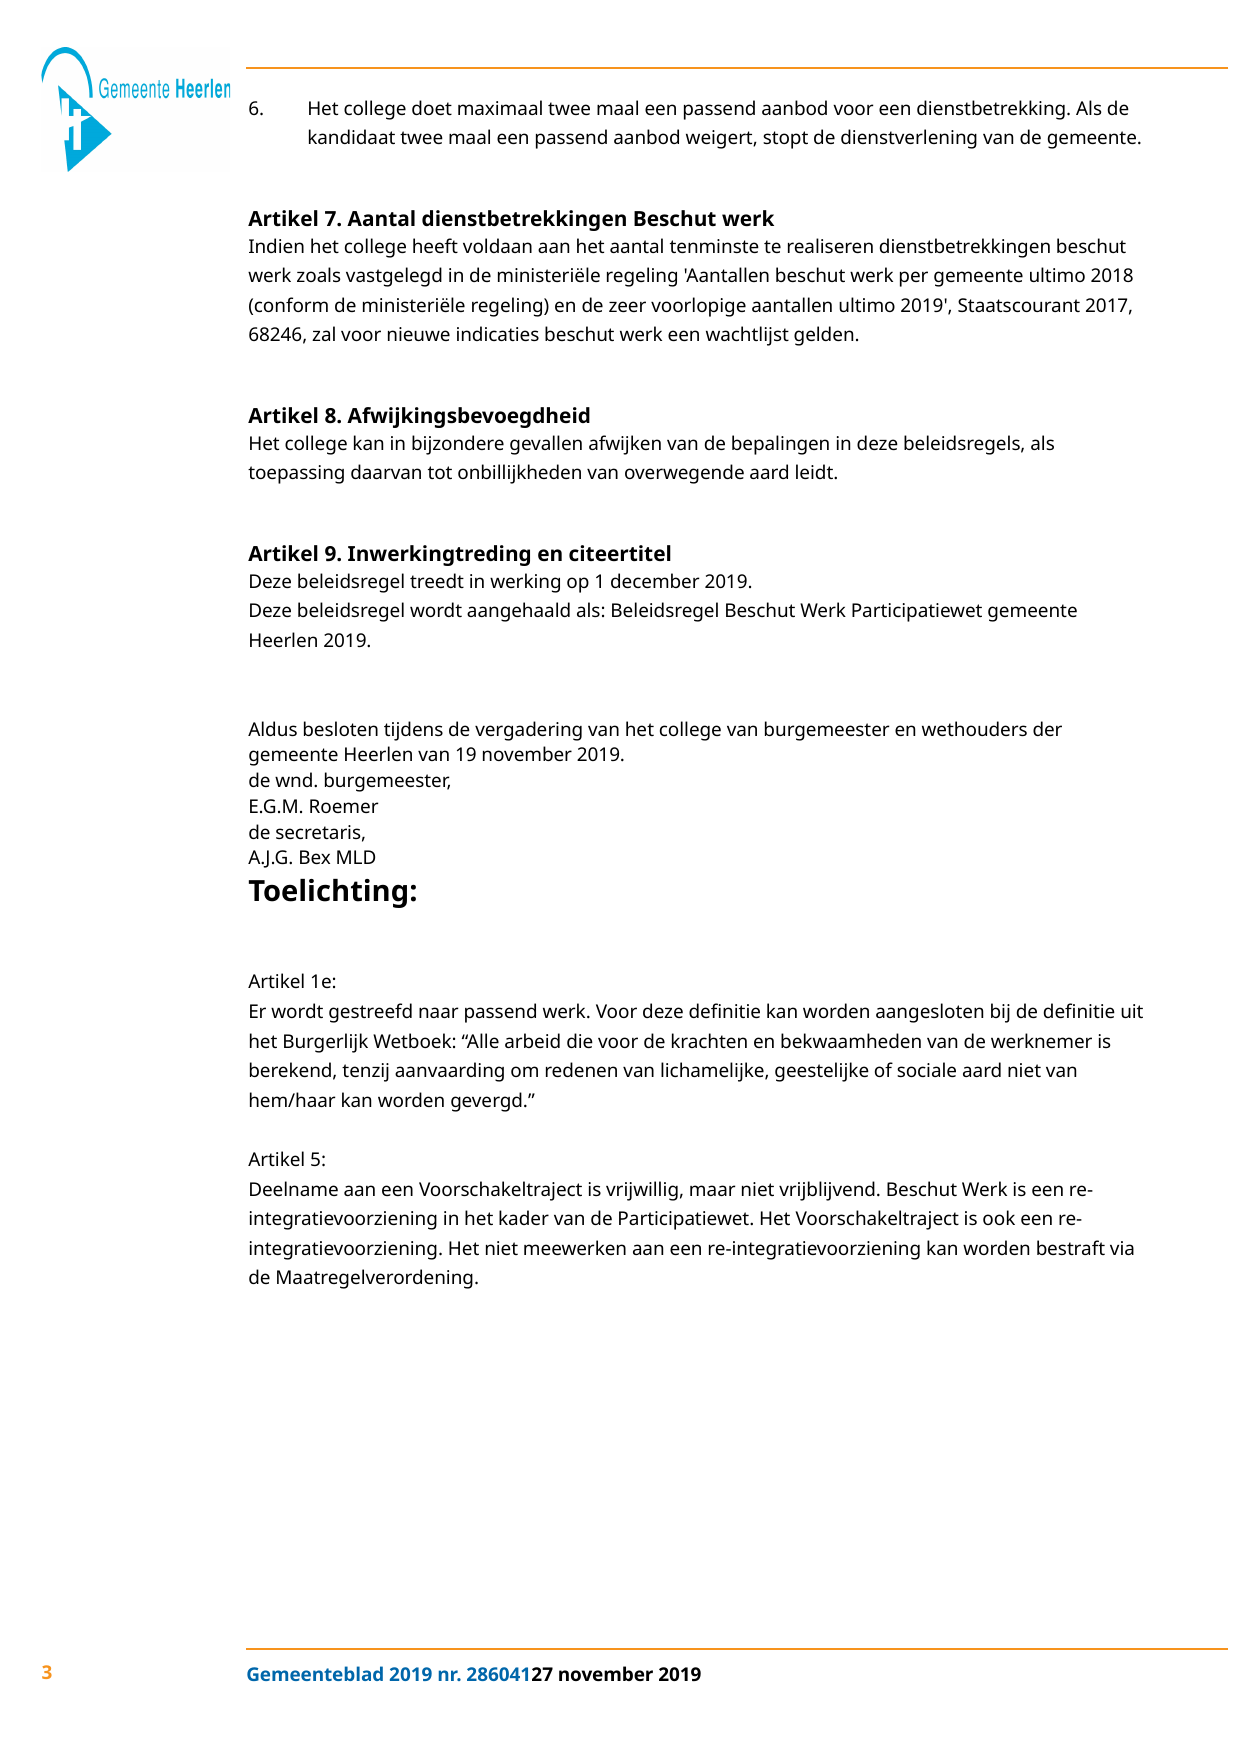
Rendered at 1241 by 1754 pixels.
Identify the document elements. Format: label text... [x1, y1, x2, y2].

text de wnd. burgemeester, [248, 767, 1152, 793]
text Artikel 9. Inwerkingtreding en citeertitel [248, 539, 1152, 568]
picture [41, 47, 231, 172]
picture [41, 47, 59, 70]
text Indien het college heeft voldaan aan het aantal tenminste te realiseren dienstbetrekkingen beschut werk zoals vastgelegd in de ministeriële regeling 'Aantallen beschut werk per gemeente ultimo 2018 (conform de ministeriële regeling) en de zeer voorlopige aantallen ultimo 2019', Staatscourant 2017, 68246, zal voor nieuwe indicaties beschut werk een wachtlijst gelden. [248, 233, 1152, 347]
text Aldus besloten tijdens de vergadering van het college van burgemeester en wethouders der gemeente Heerlen van 19 november 2019. [248, 716, 1152, 767]
text Artikel 8. Afwijkingsbevoegdheid [248, 402, 1152, 430]
text Artikel 5: [248, 1146, 1152, 1172]
list Het college doet maximaal twee maal een passend aanbod voor een dienstbetrekking. Als de kandidaat twee maal een passend aanbod weigert, stopt de dienstverlening van de gemeente. [248, 95, 1152, 150]
text Toelichting: [248, 870, 1152, 910]
text A.J.G. Bex MLD [248, 844, 1152, 870]
text Er wordt gestreefd naar passend werk. Voor deze definitie kan worden aangesloten bij de definitie uit het Burgerlijk Wetboek: “Alle arbeid die voor de krachten en bekwaamheden van de werknemer is berekend, tenzij aanvaarding om redenen van lichamelijke, geestelijke of sociale aard niet van hem/haar kan worden gevergd.” [248, 998, 1152, 1113]
text Deze beleidsregel wordt aangehaald als: Beleidsregel Beschut Werk Participatiewet gemeente Heerlen 2019. [248, 598, 1152, 653]
text Artikel 7. Aantal dienstbetrekkingen Beschut werk [248, 204, 1152, 233]
text de secretaris, [248, 819, 1152, 844]
text Deelname aan een Voorschakeltraject is vrijwillig, maar niet vrijblijvend. Beschut Werk is een re-integratievoorziening in het kader van de Participatiewet. Het Voorschakeltraject is ook een re-integratievoorziening. Het niet meewerken aan een re-integratievoorziening kan worden bestraft via de Maatregelverordening. [248, 1176, 1152, 1290]
text Artikel 1e: [248, 969, 1152, 994]
text Deze beleidsregel treedt in werking op 1 december 2019. [248, 568, 1152, 594]
text Het college kan in bijzondere gevallen afwijken van de bepalingen in deze beleidsregels, als toepassing daarvan tot onbillijkheden van overwegende aard leidt. [248, 430, 1152, 485]
text E.G.M. Roemer [248, 793, 1152, 819]
